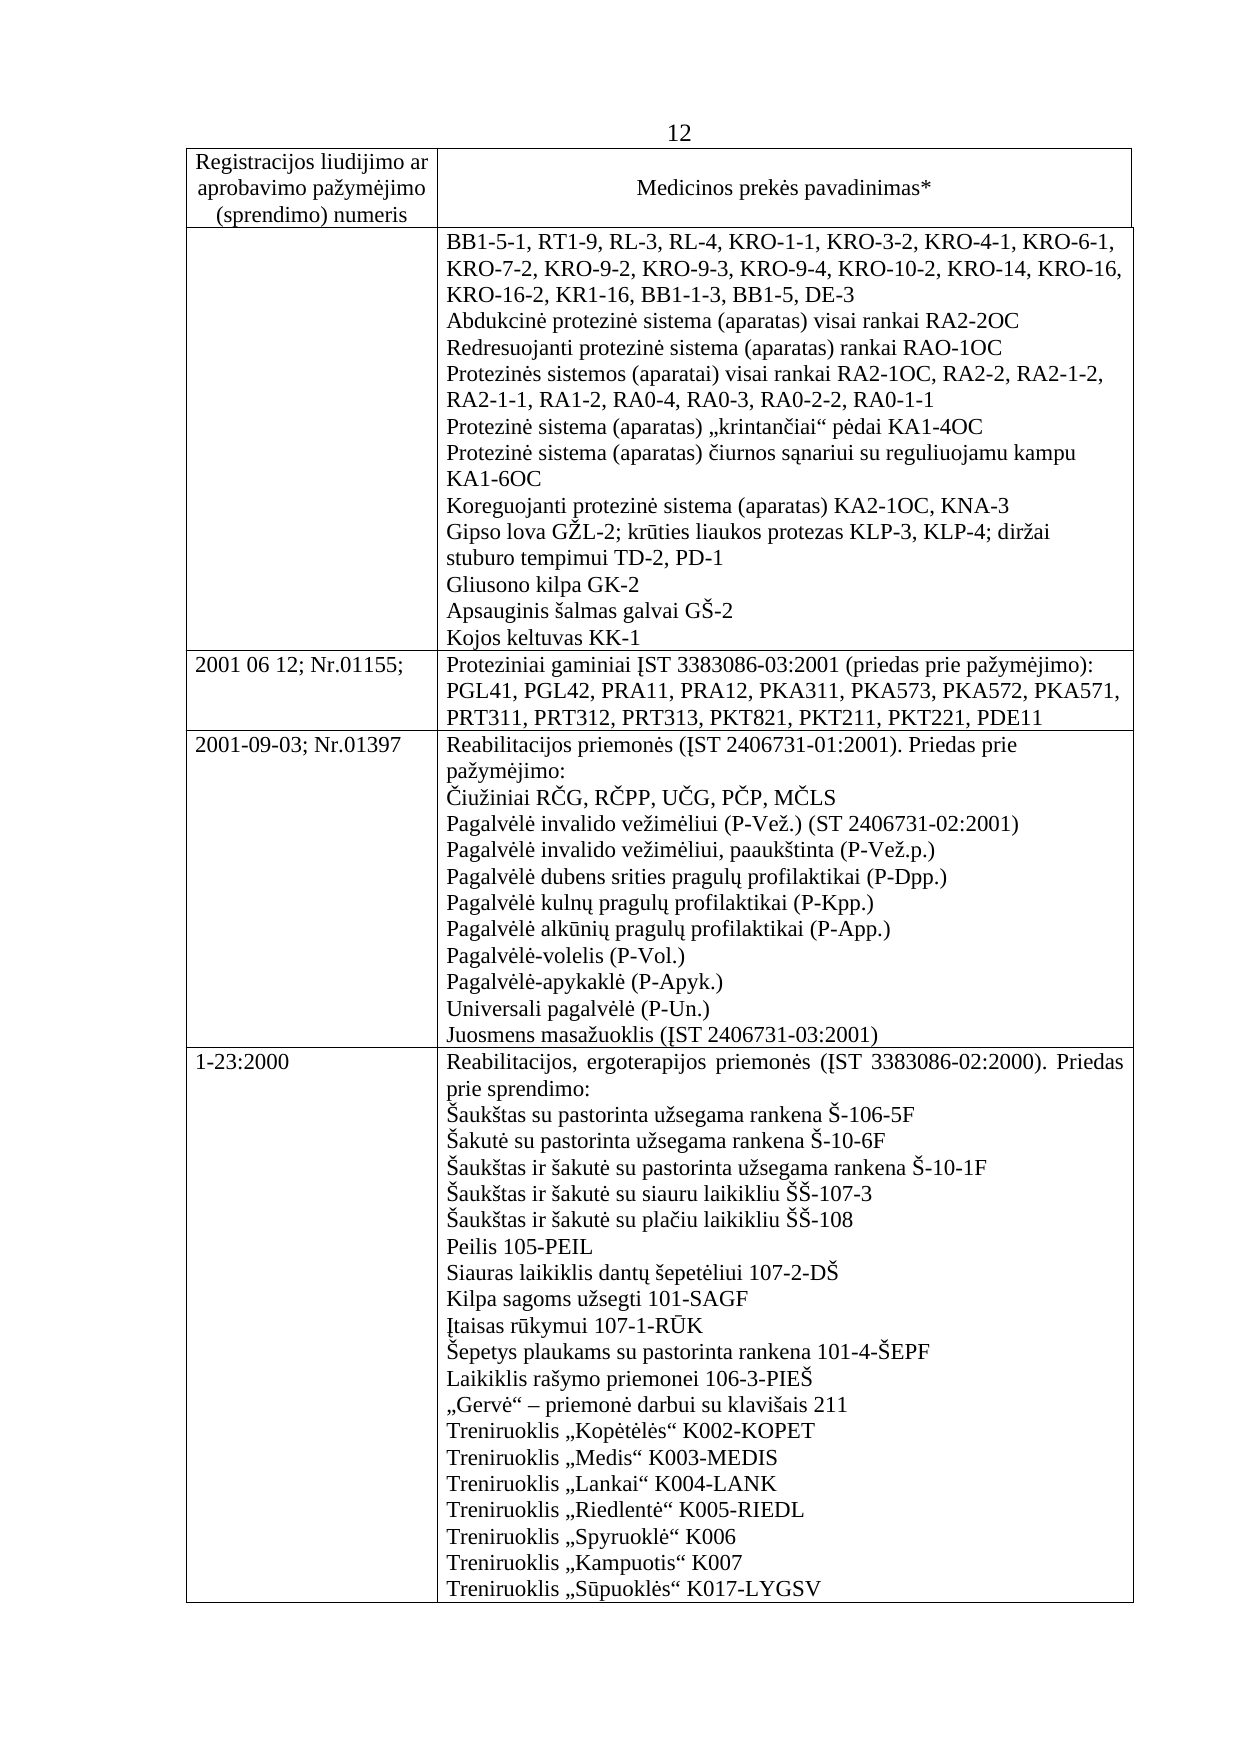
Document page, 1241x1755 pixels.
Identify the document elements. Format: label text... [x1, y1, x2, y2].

table_cell [132, 730, 186, 1047]
table_cell Reabilitacijos priemonės (ĮST 2406731-01:2001). Priedas prie pažymėjimo: Čiužiniai RČG, RČPP, UČG, PČP, MČLS Pagalvėlė invalido vežimėliui (P-Vež.) (ST 2406731-02:2001) Pagalvėlė invalido vežimėliui, paaukštinta (P-Vež.p.) Pagalvėlė dubens srities pragulų profilaktikai (P-Dpp.) Pagalvėlė kulnų pragulų profilaktikai (P-Kpp.) Pagalvėlė alkūnių pragulų profilaktikai (P-App.) Pagalvėlė-volelis (P-Vol.) Pagalvėlė-apykaklė (P-Apyk.) Universali pagalvėlė (P-Un.) Juosmens masažuoklis (ĮST 2406731-03:2001) [438, 731, 1133, 1047]
table_header [132, 148, 186, 227]
table_header Medicinos prekės pavadinimas* [438, 149, 1131, 227]
table_cell [187, 228, 437, 650]
table_cell [132, 227, 186, 650]
table_cell 1-23:2000 [187, 1048, 437, 1602]
table_header Registracijos liudijimo ar aprobavimo pažymėjimo (sprendimo) numeris [187, 149, 437, 227]
table_cell BB1-5-1, RT1-9, RL-3, RL-4, KRO-1-1, KRO-3-2, KRO-4-1, KRO-6-1, KRO-7-2, KRO-9-2, KRO-9-3, KRO-9-4, KRO-10-2, KRO-14, KRO-16, KRO-16-2, KR1-16, BB1-1-3, BB1-5, DE-3 Abdukcinė protezinė sistema (aparatas) visai rankai RA2-2OC Redresuojanti protezinė sistema (aparatas) rankai RAO-1OC Protezinės sistemos (aparatai) visai rankai RA2-1OC, RA2-2, RA2-1-2, RA2-1-1, RA1-2, RA0-4, RA0-3, RA0-2-2, RA0-1-1 Protezinė sistema (aparatas) „krintančiai“ pėdai KA1-4OC Protezinė sistema (aparatas) čiurnos sąnariui su reguliuojamu kampu KA1-6OC Koreguojanti protezinė sistema (aparatas) KA2-1OC, KNA-3 Gipso lova GŽL-2; krūties liaukos protezas KLP-3, KLP-4; diržai stuburo tempimui TD-2, PD-1 Gliusono kilpa GK-2 Apsauginis šalmas galvai GŠ-2 Kojos keltuvas KK-1 [438, 228, 1133, 650]
table_cell 2001-09-03; Nr.01397 [187, 731, 437, 1047]
table_cell [132, 650, 186, 730]
table_cell [132, 1047, 186, 1602]
table_cell 2001 06 12; Nr.01155; [187, 651, 437, 730]
table_cell Proteziniai gaminiai ĮST 3383086-03:2001 (priedas prie pažymėjimo): PGL41, PGL42, PRA11, PRA12, PKA311, PKA573, PKA572, PKA571, PRT311, PRT312, PRT313, PKT821, PKT211, PKT221, PDE11 [438, 651, 1133, 730]
table_cell Reabilitacijos, ergoterapijos priemonės (ĮST 3383086-02:2000). Priedas prie sprendimo: Šaukštas su pastorinta užsegama rankena Š-106-5F Šakutė su pastorinta užsegama rankena Š-10-6F Šaukštas ir šakutė su pastorinta užsegama rankena Š-10-1F Šaukštas ir šakutė su siauru laikikliu ŠŠ-107-3 Šaukštas ir šakutė su plačiu laikikliu ŠŠ-108 Peilis 105-PEIL Siauras laikiklis dantų šepetėliui 107-2-DŠ Kilpa sagoms užsegti 101-SAGF Įtaisas rūkymui 107-1-RŪK Šepetys plaukams su pastorinta rankena 101-4-ŠEPF Laikiklis rašymo priemonei 106-3-PIEŠ „Gervė“ – priemonė darbui su klavišais 211 Treniruoklis „Kopėtėlės“ K002-KOPET Treniruoklis „Medis“ K003-MEDIS Treniruoklis „Lankai“ K004-LANK Treniruoklis „Riedlentė“ K005-RIEDL Treniruoklis „Spyruoklė“ K006 Treniruoklis „Kampuotis“ K007 Treniruoklis „Sūpuoklės“ K017-LYGSV [438, 1048, 1133, 1602]
